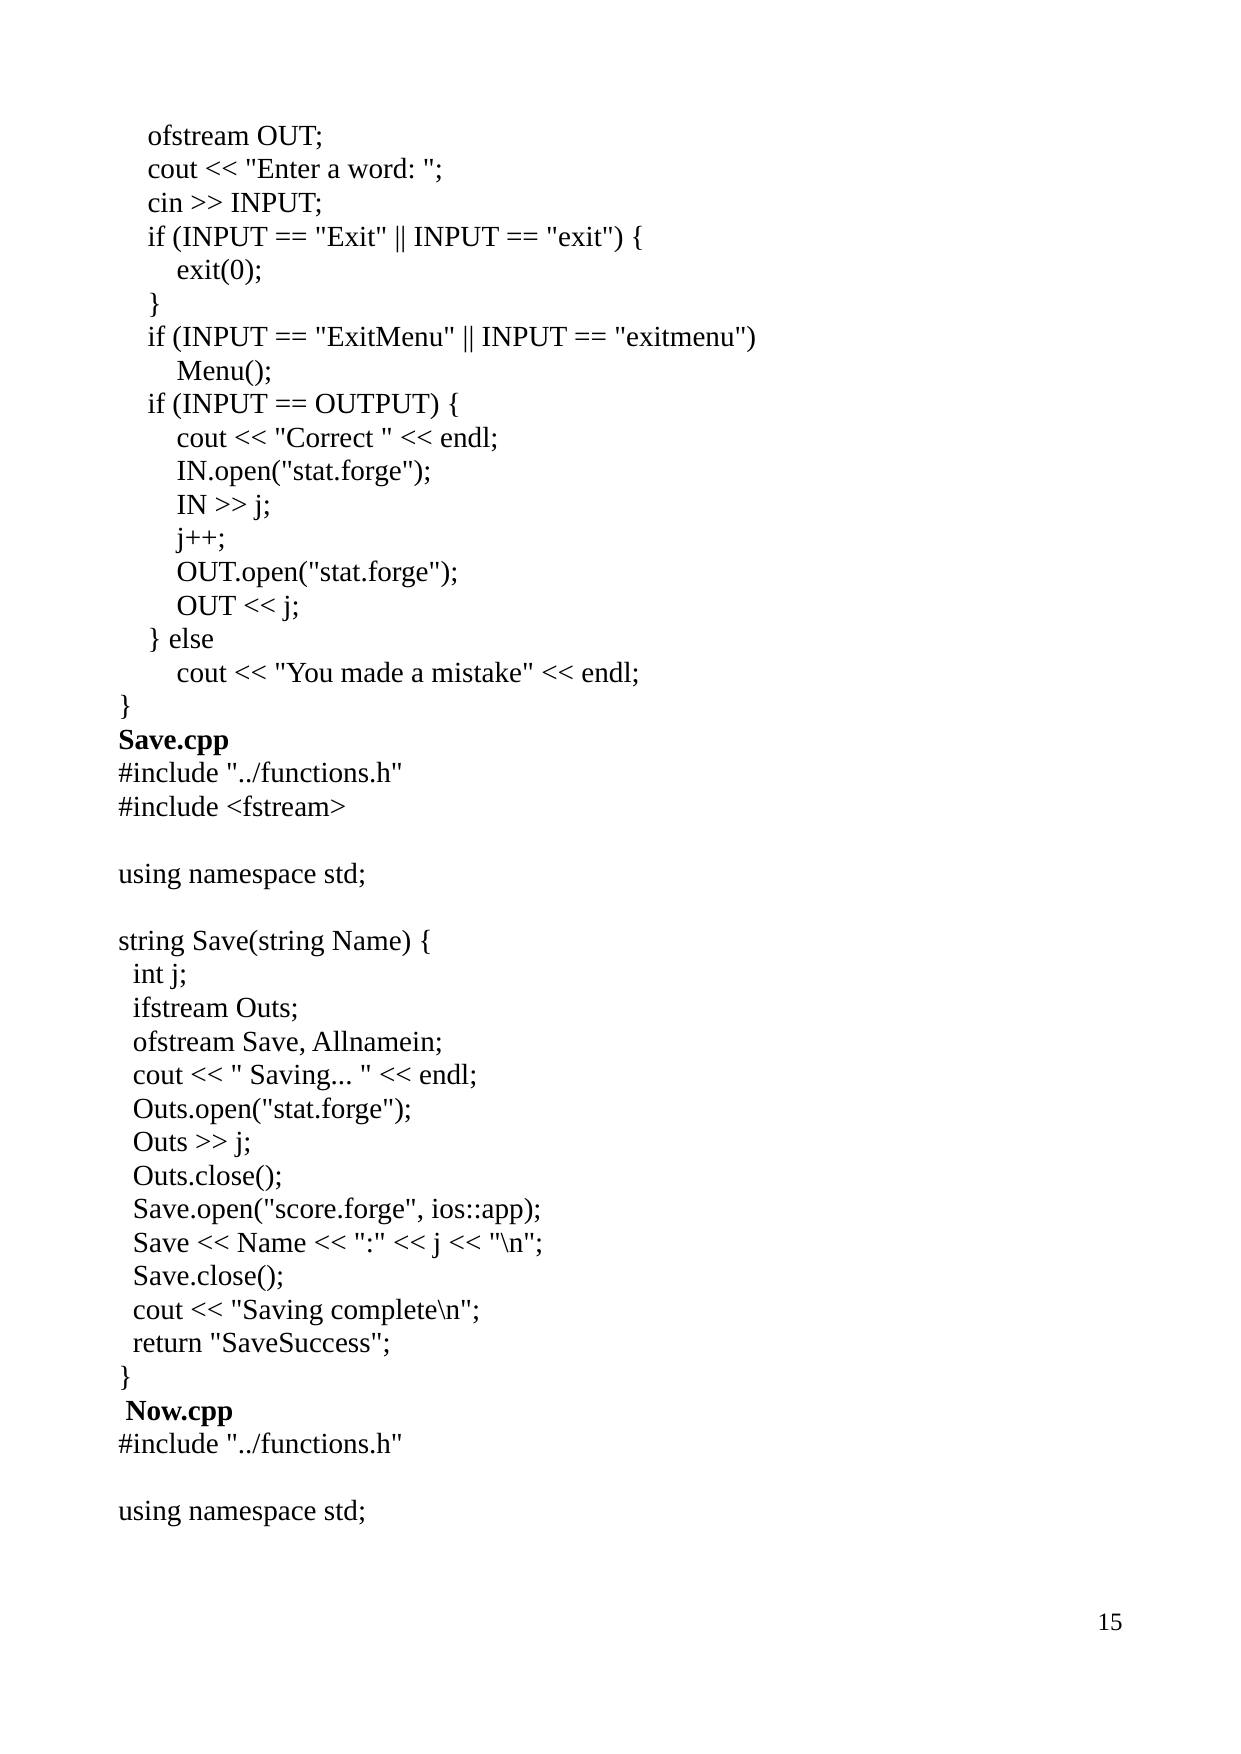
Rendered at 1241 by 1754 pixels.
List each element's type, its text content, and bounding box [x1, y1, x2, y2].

text Menu(); [118, 353, 1122, 386]
text Now.cpp [118, 1393, 1122, 1426]
text Outs >> j; [118, 1124, 1122, 1158]
text if (INPUT == "Exit" || INPUT == "exit") { [118, 219, 1122, 252]
text IN >> j; [118, 487, 1122, 521]
text cout << "You made a mistake" << endl; [118, 655, 1122, 688]
text if (INPUT == OUTPUT) { [118, 386, 1122, 420]
text OUT << j; [118, 588, 1122, 621]
text string Save(string Name) { [118, 923, 1122, 957]
text } else [118, 621, 1122, 655]
text using namespace std; [118, 1493, 1122, 1527]
text #include "../functions.h" [118, 755, 1122, 789]
text ofstream OUT; [118, 118, 1122, 152]
text Save.close(); [118, 1258, 1122, 1292]
text Save.cpp [118, 722, 1122, 755]
text using namespace std; [118, 856, 1122, 889]
text cin >> INPUT; [118, 185, 1122, 219]
text cout << " Saving... " << endl; [118, 1057, 1122, 1091]
text Outs.open("stat.forge"); [118, 1091, 1122, 1124]
text } [118, 1359, 1122, 1393]
text cout << "Correct " << endl; [118, 420, 1122, 453]
text ofstream Save, Allnamein; [118, 1024, 1122, 1057]
text if (INPUT == "ExitMenu" || INPUT == "exitmenu") [118, 319, 1122, 353]
text IN.open("stat.forge"); [118, 453, 1122, 487]
text cout << "Saving complete\n"; [118, 1292, 1122, 1326]
text cout << "Enter a word: "; [118, 152, 1122, 185]
text OUT.open("stat.forge"); [118, 554, 1122, 588]
text Save.open("score.forge", ios::app); [118, 1191, 1122, 1225]
text return "SaveSuccess"; [118, 1326, 1122, 1359]
text Outs.close(); [118, 1158, 1122, 1191]
text Save << Name << ":" << j << "\n"; [118, 1225, 1122, 1258]
text exit(0); [118, 252, 1122, 286]
text j++; [118, 521, 1122, 554]
text } [118, 688, 1122, 722]
text #include <fstream> [118, 789, 1122, 822]
text } [118, 286, 1122, 319]
text ifstream Outs; [118, 990, 1122, 1024]
text #include "../functions.h" [118, 1426, 1122, 1460]
text int j; [118, 957, 1122, 990]
